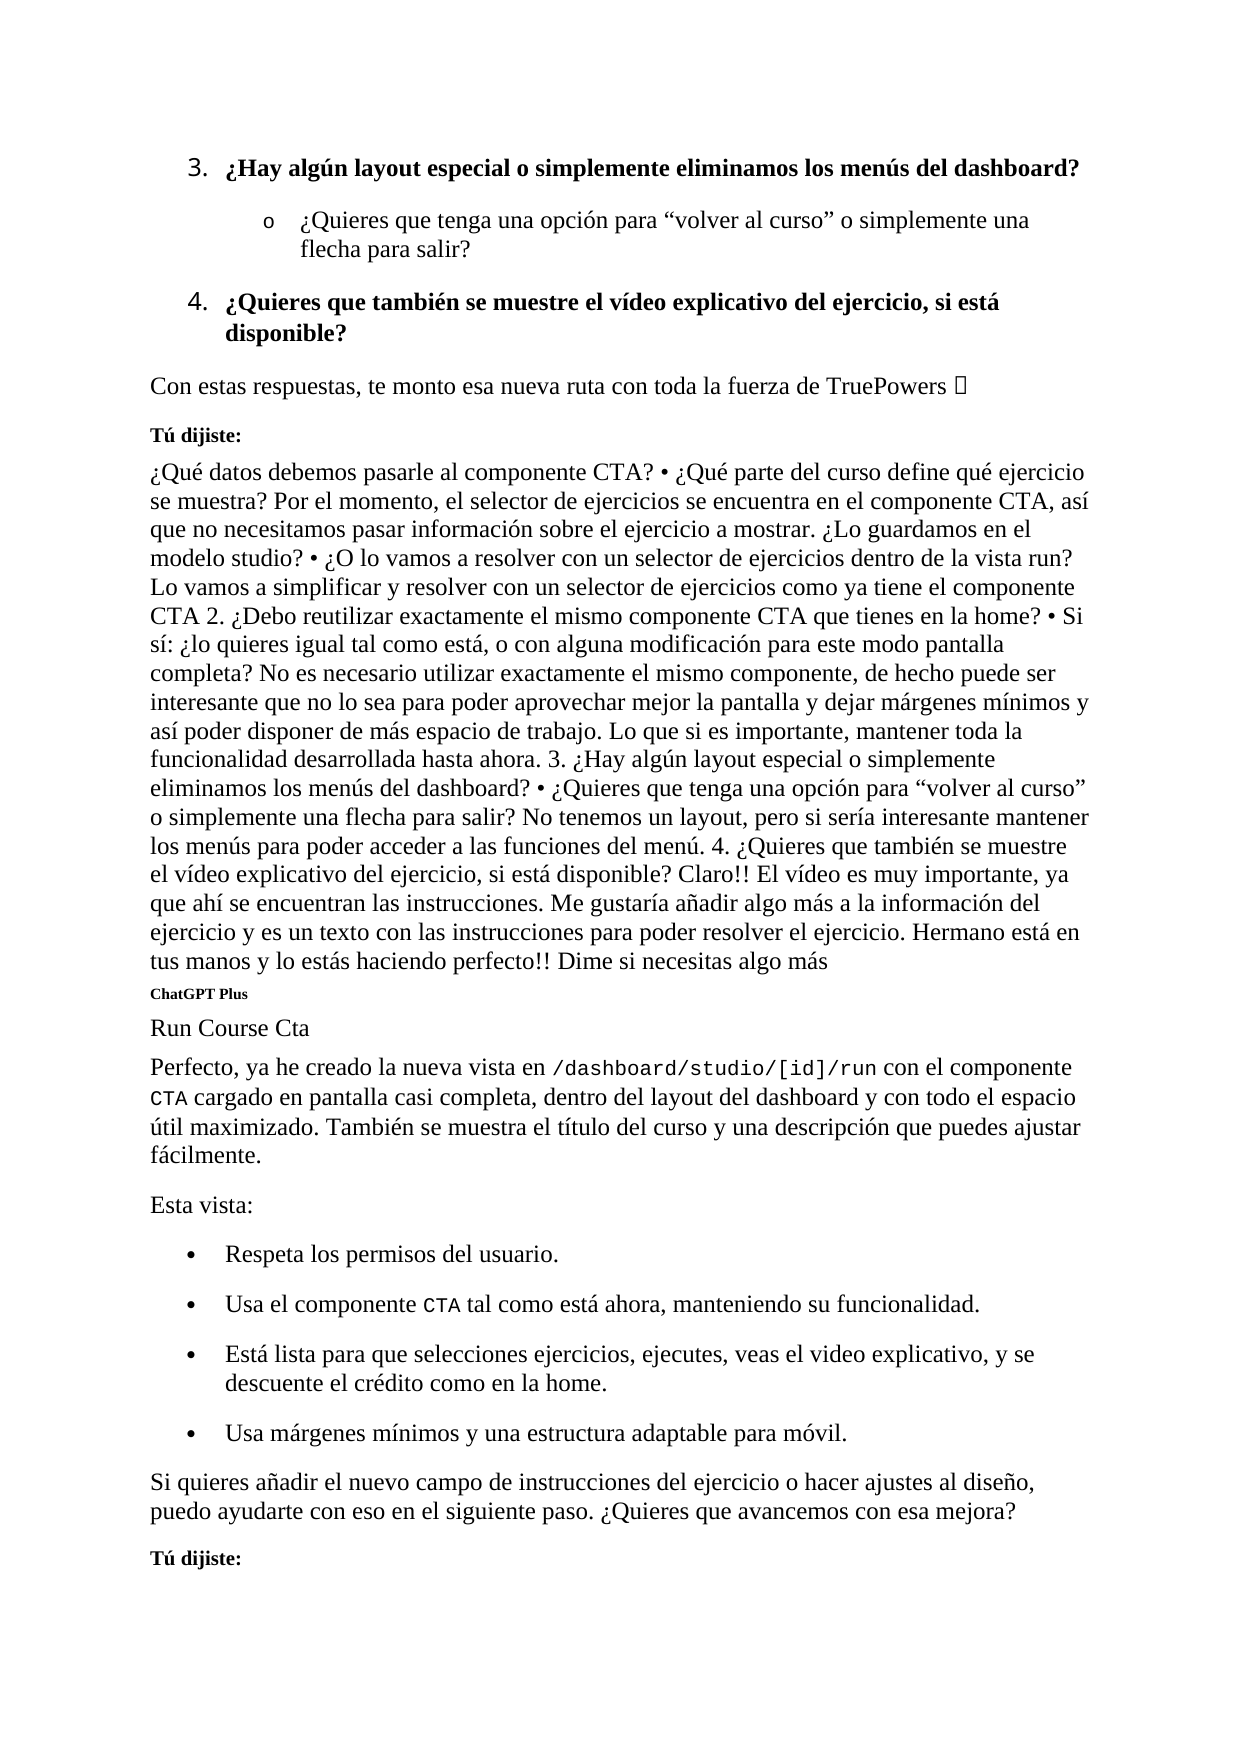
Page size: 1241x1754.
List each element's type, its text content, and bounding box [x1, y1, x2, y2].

list ¿Hay algún layout especial o simplemente eliminamos los menús del dashboard? [187, 150, 1090, 184]
subtitle Tú dijiste: [150, 1546, 1090, 1570]
text Esta vista: [150, 1190, 1090, 1219]
text Perfecto, ya he creado la nueva vista en /dashboard/studio/[id]/run con el componente CTA cargado en pantalla casi completa, dentro del layout del dashboard y con todo el espacio útil maximizado. También se muestra el título del curso y una descripción que puedes ajustar fácilmente. [150, 1052, 1090, 1169]
subtitle ChatGPT Plus [150, 985, 1090, 1003]
subtitle Tú dijiste: [150, 423, 1090, 447]
list Está lista para que selecciones ejercicios, ejecutes, veas el video explicativo, y se descuente el crédito como en la home. [187, 1339, 1090, 1397]
list Respeta los permisos del usuario. [187, 1239, 1090, 1268]
text Si quieres añadir el nuevo campo de instrucciones del ejercicio o hacer ajustes al diseño, puedo ayudarte con eso en el siguiente paso. ¿Quieres que avancemos con esa mejora? [150, 1467, 1090, 1525]
list ¿Quieres que tenga una opción para “volver al curso” o simplemente una flecha para salir? [262, 205, 1090, 263]
text Run Course Cta [150, 1013, 1090, 1042]
text ¿Qué datos debemos pasarle al componente CTA? • ¿Qué parte del curso define qué ejercicio se muestra? Por el momento, el selector de ejercicios se encuentra en el componente CTA, así que no necesitamos pasar información sobre el ejercicio a mostrar. ¿Lo guardamos en el modelo studio? • ¿O lo vamos a resolver con un selector de ejercicios dentro de la vista run? Lo vamos a simplificar y resolver con un selector de ejercicios como ya tiene el componente CTA 2. ¿Debo reutilizar exactamente el mismo componente CTA que tienes en la home? • Si sí: ¿lo quieres igual tal como está, o con alguna modificación para este modo pantalla completa? No es necesario utilizar exactamente el mismo componente, de hecho puede ser interesante que no lo sea para poder aprovechar mejor la pantalla y dejar márgenes mínimos y así poder disponer de más espacio de trabajo. Lo que si es importante, mantener toda la funcionalidad desarrollada hasta ahora. 3. ¿Hay algún layout especial o simplemente eliminamos los menús del dashboard? • ¿Quieres que tenga una opción para “volver al curso” o simplemente una flecha para salir? No tenemos un layout, pero si sería interesante mantener los menús para poder acceder a las funciones del menú. 4. ¿Quieres que también se muestre el vídeo explicativo del ejercicio, si está disponible? Claro!! El vídeo es muy importante, ya que ahí se encuentran las instrucciones. Me gustaría añadir algo más a la información del ejercicio y es un texto con las instrucciones para poder resolver el ejercicio. Hermano está en tus manos y lo estás haciendo perfecto!! Dime si necesitas algo más [150, 457, 1090, 974]
list ¿Quieres que también se muestre el vídeo explicativo del ejercicio, si está disponible? [187, 284, 1090, 347]
list Usa el componente CTA tal como está ahora, manteniendo su funcionalidad. [187, 1289, 1090, 1319]
text Con estas respuestas, te monto esa nueva ruta con toda la fuerza de TruePowers 🚀 [150, 368, 1090, 402]
list Usa márgenes mínimos y una estructura adaptable para móvil. [187, 1418, 1090, 1447]
